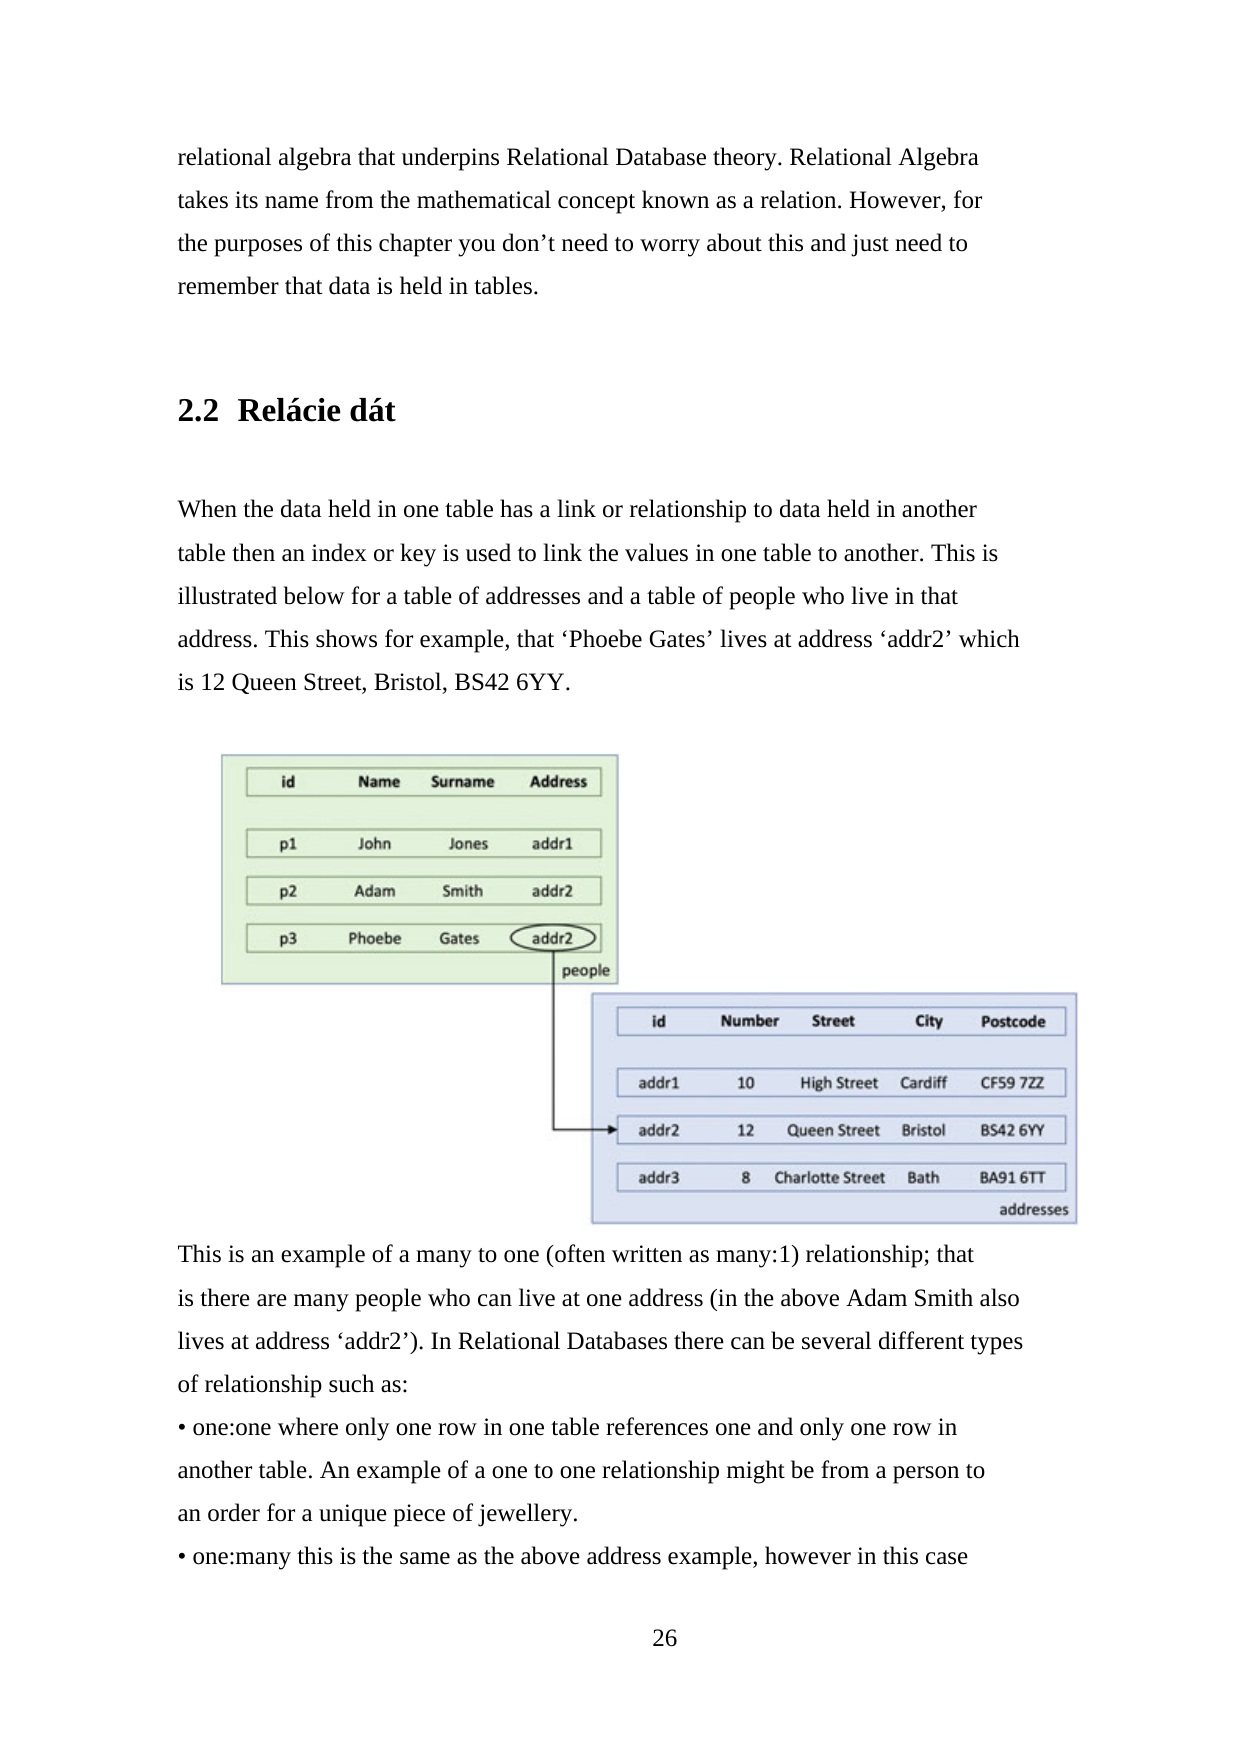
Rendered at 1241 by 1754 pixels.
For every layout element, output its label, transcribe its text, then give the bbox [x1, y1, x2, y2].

text illustrated below for a table of addresses and a table of people who live in that [177, 581, 1122, 609]
text another table. An example of a one to one relationship might be from a person to [177, 1455, 1122, 1484]
text • one:one where only one row in one table references one and only one row in [177, 1412, 1122, 1441]
text When the data held in one table has a link or relationship to data held in another [177, 494, 1122, 523]
picture [220, 753, 1079, 1226]
subtitle Relácie dát [177, 391, 1122, 429]
text This is an example of a many to one (often written as many:1) relationship; that [177, 1098, 1122, 1268]
text relational algebra that underpins Relational Database theory. Relational Algebra [177, 142, 1122, 171]
text remember that data is held in tables. [177, 271, 1122, 300]
text lives at address ‘addr2’). In Relational Databases there can be several different types [177, 1326, 1122, 1354]
text is 12 Queen Street, Bristol, BS42 6YY. [177, 667, 1122, 696]
text address. This shows for example, that ‘Phoebe Gates’ lives at address ‘addr2’ which [177, 624, 1122, 653]
text is there are many people who can live at one address (in the above Adam Smith also [177, 1283, 1122, 1311]
text of relationship such as: [177, 1369, 1122, 1398]
text table then an index or key is used to link the values in one table to another. This is [177, 538, 1122, 566]
text an order for a unique piece of jewellery. [177, 1498, 1122, 1527]
text the purposes of this chapter you don’t need to worry about this and just need to [177, 228, 1122, 257]
text • one:many this is the same as the above address example, however in this case [177, 1541, 1122, 1570]
text takes its name from the mathematical concept known as a relation. However, for [177, 185, 1122, 214]
